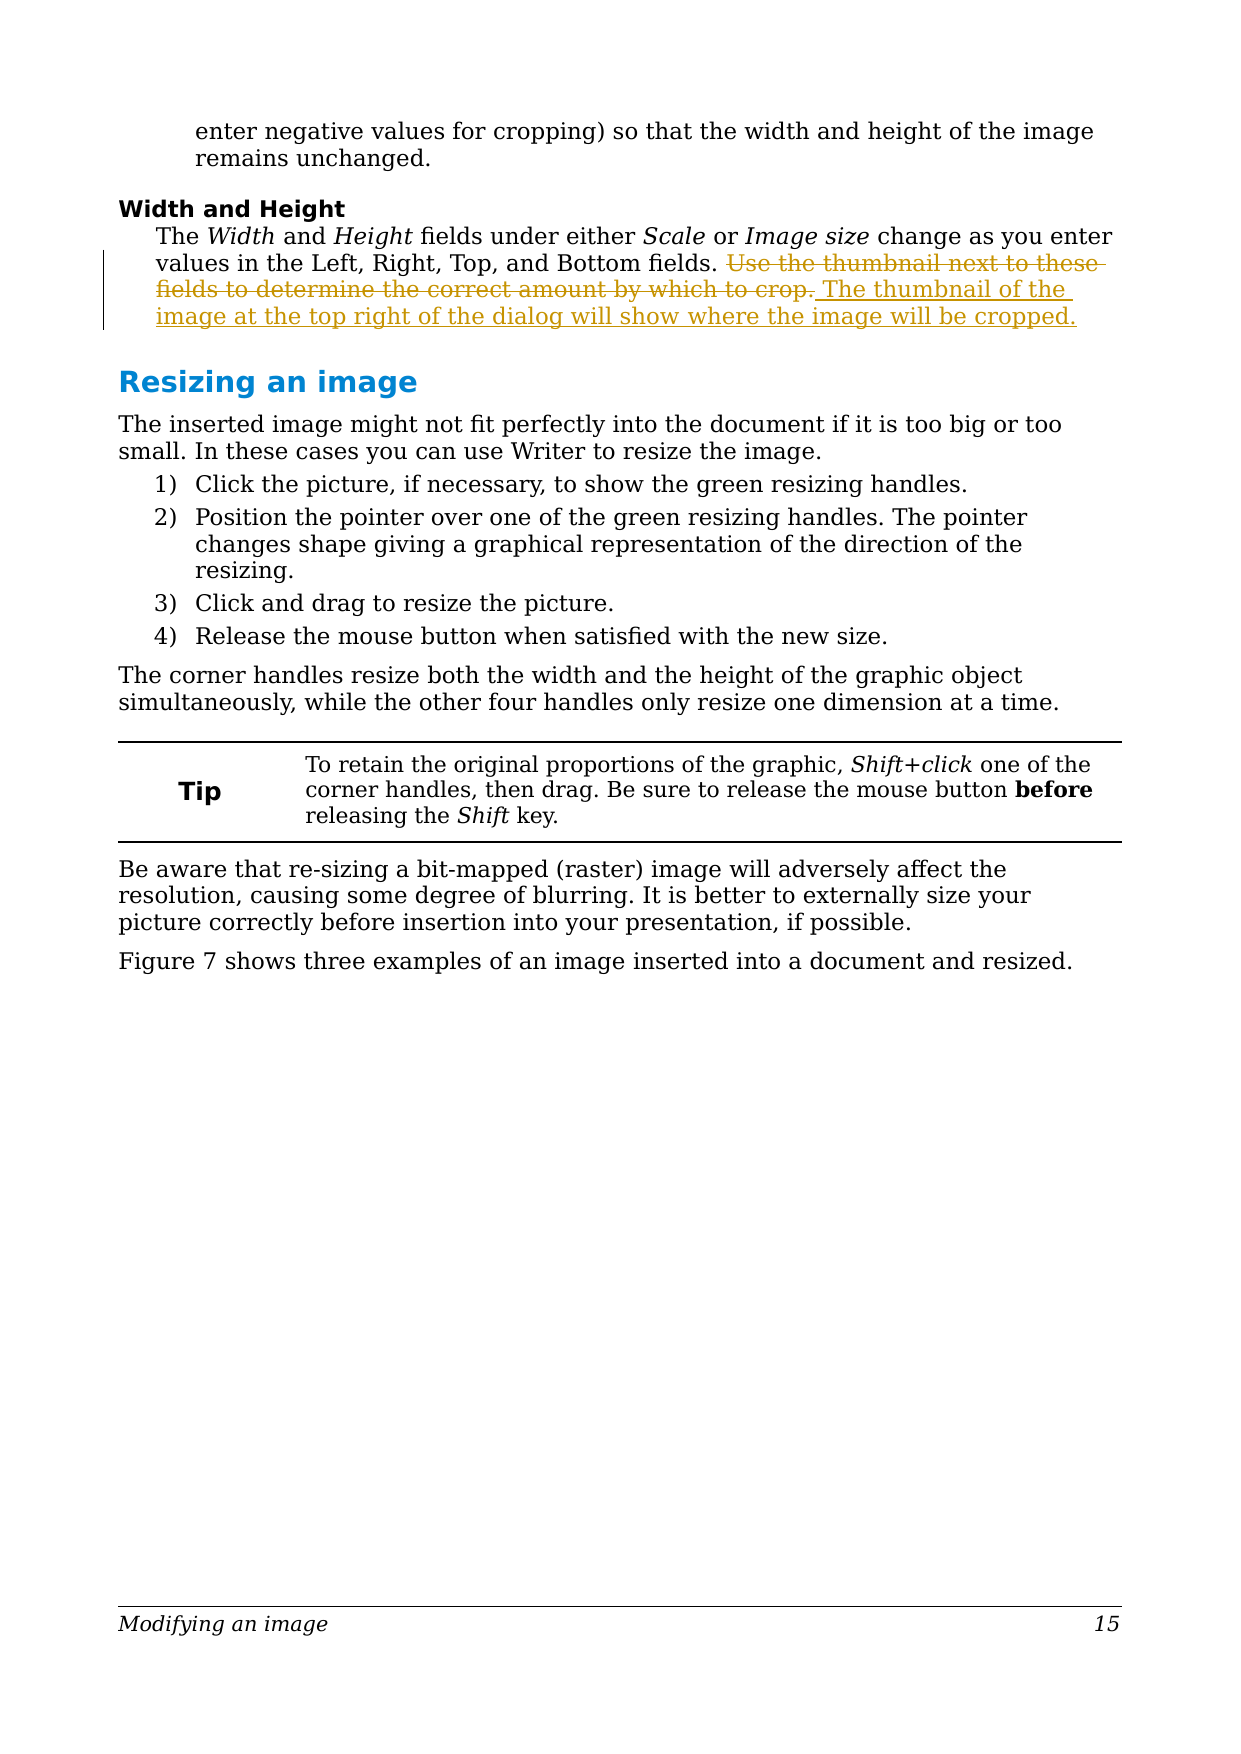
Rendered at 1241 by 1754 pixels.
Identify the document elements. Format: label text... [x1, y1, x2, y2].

text Be aware that re-sizing a bit-mapped (raster) image will adversely affect the resolution, causing some degree of blurring. It is better to externally size your picture correctly before insertion into your presentation, if possible. [118, 856, 1122, 936]
text The corner handles resize both the width and the height of the graphic object simultaneously, while the other four handles only resize one dimension at a time. [118, 663, 1122, 716]
list Release the mouse button when satisfied with the new size. [177, 623, 1122, 650]
text Figure 7 shows three examples of an image inserted into a document and resized. [118, 948, 1122, 975]
subtitle Resizing an image [118, 365, 1122, 399]
table_header Tip [118, 743, 281, 841]
list enter negative values for cropping) so that the width and height of the image remains unchanged. [156, 118, 1122, 171]
table_header To retain the original proportions of the graphic, Shift+click one of the corner handles, then drag. Be sure to release the mouse button before releasing the Shift key. [281, 743, 1122, 841]
list Click and drag to resize the picture. [177, 591, 1122, 617]
text The Width and Height fields under either Scale or Image size change as you enter values in the Left, Right, Top, and Bottom fields. The thumbnail of the image at the top right of the dialog will show where the image will be cropped. [156, 223, 1122, 330]
list Position the pointer over one of the green resizing handles. The pointer changes shape giving a graphical representation of the direction of the resizing. [177, 504, 1122, 584]
list The inserted image might not fit perfectly into the document if it is too big or too small. In these cases you can use Writer to resize the image. [118, 412, 1122, 465]
text Width and Height [118, 196, 1122, 223]
list Click the picture, if necessary, to show the green resizing handles. [177, 471, 1122, 498]
